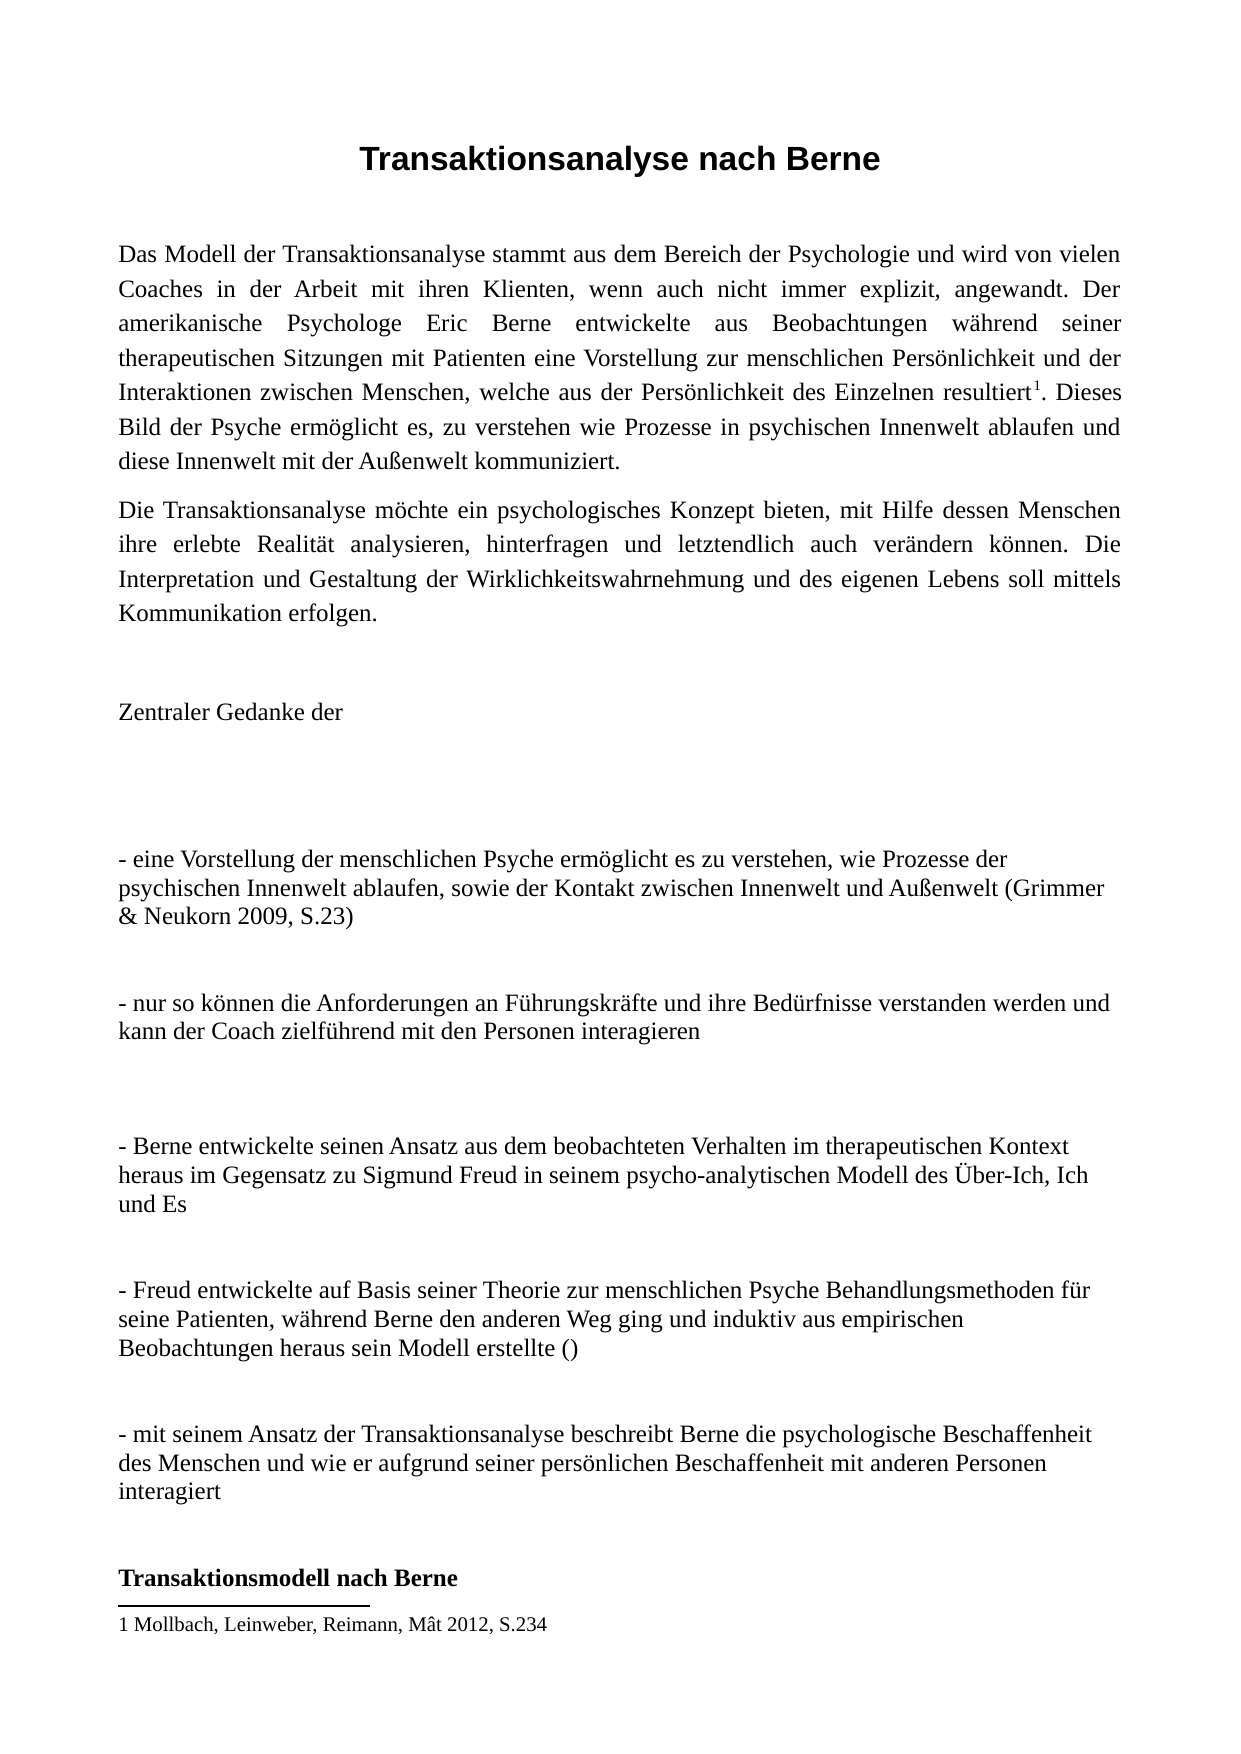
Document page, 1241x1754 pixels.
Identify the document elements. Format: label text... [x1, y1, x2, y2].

text Die Transaktionsanalyse möchte ein psychologisches Konzept bieten, mit Hilfe dessen Menschen ihre erlebte Realität analysieren, hinterfragen und letztendlich auch verändern können. Die Interpretation und Gestaltung der Wirklichkeitswahrnehmung und des eigenen Lebens soll mittels Kommunikation erfolgen. [118, 495, 1122, 627]
text Das Modell der Transaktionsanalyse stammt aus dem Bereich der Psychologie und wird von vielen Coaches in der Arbeit mit ihren Klienten, wenn auch nicht immer explizit, angewandt. Der amerikanische Psychologe Eric Berne entwickelte aus Beobachtungen während seiner therapeutischen Sitzungen mit Patienten eine Vorstellung zur menschlichen Persönlichkeit und der Interaktionen zwischen Menschen, welche aus der Persönlichkeit des Einzelnen resultiert. Dieses Bild der Psyche ermöglicht es, zu verstehen wie Prozesse in psychischen Innenwelt ablaufen und diese Innenwelt mit der Außenwelt kommuniziert. [118, 239, 1122, 475]
text - eine Vorstellung der menschlichen Psyche ermöglicht es zu verstehen, wie Prozesse der psychischen Innenwelt ablaufen, sowie der Kontakt zwischen Innenwelt und Außenwelt (Grimmer & Neukorn 2009, S.23) [118, 844, 1122, 930]
text - mit seinem Ansatz der Transaktionsanalyse beschreibt Berne die psychologische Beschaffenheit des Menschen und wie er aufgrund seiner persönlichen Beschaffenheit mit anderen Personen interagiert [118, 1419, 1122, 1505]
text Mollbach, Leinweber, Reimann, Mât 2012, S.234 [118, 1612, 1122, 1636]
text Transaktionsmodell nach Berne [118, 1563, 1122, 1591]
subtitle Transaktionsanalyse nach Berne [118, 139, 1122, 178]
text Zentraler Gedanke der [118, 697, 1122, 725]
text - nur so können die Anforderungen an Führungskräfte und ihre Bedürfnisse verstanden werden und kann der Coach zielführend mit den Personen interagieren [118, 988, 1122, 1045]
text - Berne entwickelte seinen Ansatz aus dem beobachteten Verhalten im therapeutischen Kontext heraus im Gegensatz zu Sigmund Freud in seinem psycho-analytischen Modell des Über-Ich, Ich und Es [118, 1131, 1122, 1218]
text - Freud entwickelte auf Basis seiner Theorie zur menschlichen Psyche Behandlungsmethoden für seine Patienten, während Berne den anderen Weg ging und induktiv aus empirischen Beobachtungen heraus sein Modell erstellte () [118, 1275, 1122, 1361]
